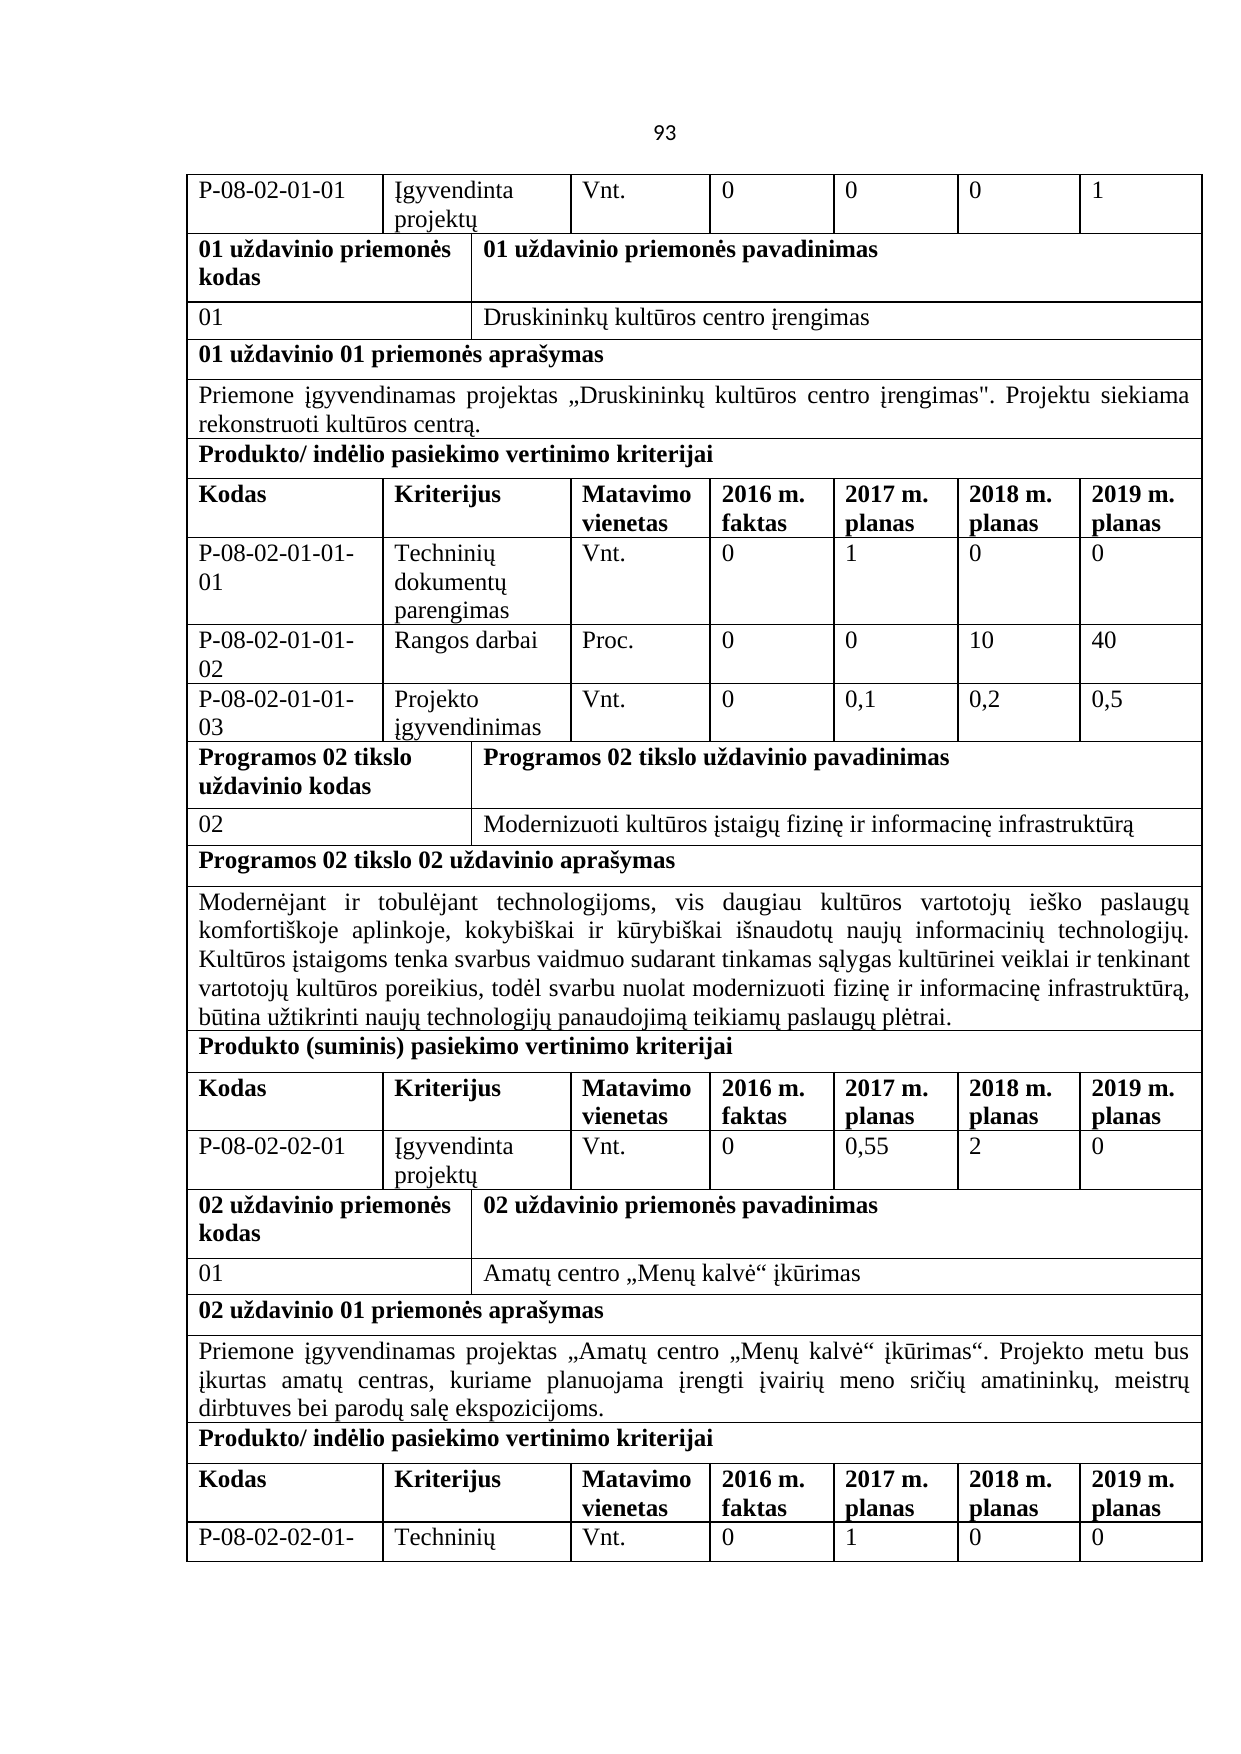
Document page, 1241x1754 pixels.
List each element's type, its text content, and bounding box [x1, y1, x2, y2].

table_cell Kodas [188, 1073, 382, 1130]
table_cell Kriterijus [384, 1073, 570, 1130]
table_cell 0 [959, 175, 1079, 233]
table_cell Amatų centro „Menų kalvė“ įkūrimas [472, 1259, 1201, 1294]
table_cell 40 [1081, 625, 1201, 683]
table_cell Vnt. [572, 175, 709, 233]
table_cell 2 [959, 1131, 1079, 1189]
table_cell P-08-02-02-01- [188, 1523, 382, 1561]
table_cell 2018 m. planas [959, 1464, 1079, 1521]
table_cell 0,55 [835, 1131, 957, 1189]
table_cell 01 [188, 1259, 471, 1294]
table_cell 0 [711, 684, 833, 741]
table_cell 0 [835, 175, 957, 233]
table_cell 02 [188, 809, 471, 844]
table_cell Druskininkų kultūros centro įrengimas [472, 303, 1201, 338]
table_cell Produkto (suminis) pasiekimo vertinimo kriterijai [188, 1031, 1201, 1072]
table_cell 0,1 [835, 684, 957, 741]
table_cell Projekto įgyvendinimas [384, 684, 570, 741]
table_cell 1 [835, 538, 957, 624]
table_cell 10 [959, 625, 1079, 683]
table_cell 01 uždavinio priemonės pavadinimas [472, 234, 1201, 301]
table_cell Vnt. [572, 1523, 709, 1561]
table_cell 2017 m. planas [835, 1464, 957, 1521]
table_cell Programos 02 tikslo uždavinio pavadinimas [472, 742, 1201, 808]
table_cell 2017 m. planas [835, 1073, 957, 1130]
table_cell 0 [1081, 1131, 1201, 1189]
table_cell 02 uždavinio 01 priemonės aprašymas [188, 1295, 1201, 1335]
table_cell 0 [1081, 1523, 1201, 1561]
table_cell Įgyvendinta projektų [384, 1131, 570, 1189]
table_cell Programos 02 tikslo uždavinio kodas [188, 742, 471, 808]
table_cell Techninių dokumentų parengimas [384, 538, 570, 624]
table_cell Modernėjant ir tobulėjant technologijoms, vis daugiau kultūros vartotojų ieško paslaugų komfortiškoje aplinkoje, kokybiškai ir kūrybiškai išnaudotų naujų informacinių technologijų. Kultūros įstaigoms tenka svarbus vaidmuo sudarant tinkamas sąlygas kultūrinei veiklai ir tenkinant vartotojų kultūros poreikius, todėl svarbu nuolat modernizuoti fizinę ir informacinę infrastruktūrą, būtina užtikrinti naujų technologijų panaudojimą teikiamų paslaugų plėtrai. [188, 887, 1201, 1030]
table_cell 1 [835, 1523, 957, 1561]
table_cell 2019 m. planas [1081, 1464, 1201, 1521]
table_cell 0,5 [1081, 684, 1201, 741]
table_cell 01 [188, 303, 471, 338]
table_cell 2018 m. planas [959, 479, 1079, 537]
table_cell 0,2 [959, 684, 1079, 741]
table_cell 2019 m. planas [1081, 1073, 1201, 1130]
table_cell 01 uždavinio priemonės kodas [188, 234, 471, 301]
table_cell Vnt. [572, 684, 709, 741]
table_cell 0 [959, 1523, 1079, 1561]
table_cell Techninių [384, 1523, 570, 1561]
table_cell Kodas [188, 479, 382, 537]
table_cell Proc. [572, 625, 709, 683]
table_cell Modernizuoti kultūros įstaigų fizinę ir informacinę infrastruktūrą [472, 809, 1201, 844]
table_cell P-08-02-01-01-02 [188, 625, 382, 683]
table_cell 2018 m. planas [959, 1073, 1079, 1130]
table_cell Priemone įgyvendinamas projektas „Druskininkų kultūros centro įrengimas". Projektu siekiama rekonstruoti kultūros centrą. [188, 380, 1201, 438]
table_cell 0 [711, 538, 833, 624]
table_cell Produkto/ indėlio pasiekimo vertinimo kriterijai [188, 439, 1201, 478]
table_cell Kriterijus [384, 1464, 570, 1521]
table_cell Matavimo vienetas [572, 479, 709, 537]
table_cell P-08-02-01-01-01 [188, 538, 382, 624]
table_cell 02 uždavinio priemonės kodas [188, 1190, 471, 1257]
table_cell Programos 02 tikslo 02 uždavinio aprašymas [188, 846, 1201, 886]
table_cell 01 uždavinio 01 priemonės aprašymas [188, 340, 1201, 379]
table_cell Vnt. [572, 538, 709, 624]
table_cell 2019 m. planas [1081, 479, 1201, 537]
table_cell 2016 m. faktas [711, 1073, 833, 1130]
table_cell Matavimo vienetas [572, 1073, 709, 1130]
table_cell Rangos darbai [384, 625, 570, 683]
table_cell 0 [959, 538, 1079, 624]
table_cell 0 [835, 625, 957, 683]
table_cell P-08-02-01-01 [188, 175, 382, 233]
table_cell 0 [1081, 538, 1201, 624]
table_cell P-08-02-01-01-03 [188, 684, 382, 741]
table_cell Priemone įgyvendinamas projektas „Amatų centro „Menų kalvė“ įkūrimas“. Projekto metu bus įkurtas amatų centras, kuriame planuojama įrengti įvairių meno sričių amatininkų, meistrų dirbtuves bei parodų salę ekspozicijoms. [188, 1336, 1201, 1422]
table_cell 0 [711, 1131, 833, 1189]
table_cell Produkto/ indėlio pasiekimo vertinimo kriterijai [188, 1423, 1201, 1463]
table_cell 0 [711, 175, 833, 233]
table_cell Matavimo vienetas [572, 1464, 709, 1521]
table_cell Kodas [188, 1464, 382, 1521]
table_cell Vnt. [572, 1131, 709, 1189]
table_cell Įgyvendinta projektų [384, 175, 570, 233]
table_cell 02 uždavinio priemonės pavadinimas [472, 1190, 1201, 1257]
table_cell 2017 m. planas [835, 479, 957, 537]
table_cell 2016 m. faktas [711, 1464, 833, 1521]
table_cell P-08-02-02-01 [188, 1131, 382, 1189]
table_cell 2016 m. faktas [711, 479, 833, 537]
table_cell Kriterijus [384, 479, 570, 537]
table_cell 0 [711, 1523, 833, 1561]
table_cell 1 [1081, 175, 1201, 233]
table_cell 0 [711, 625, 833, 683]
